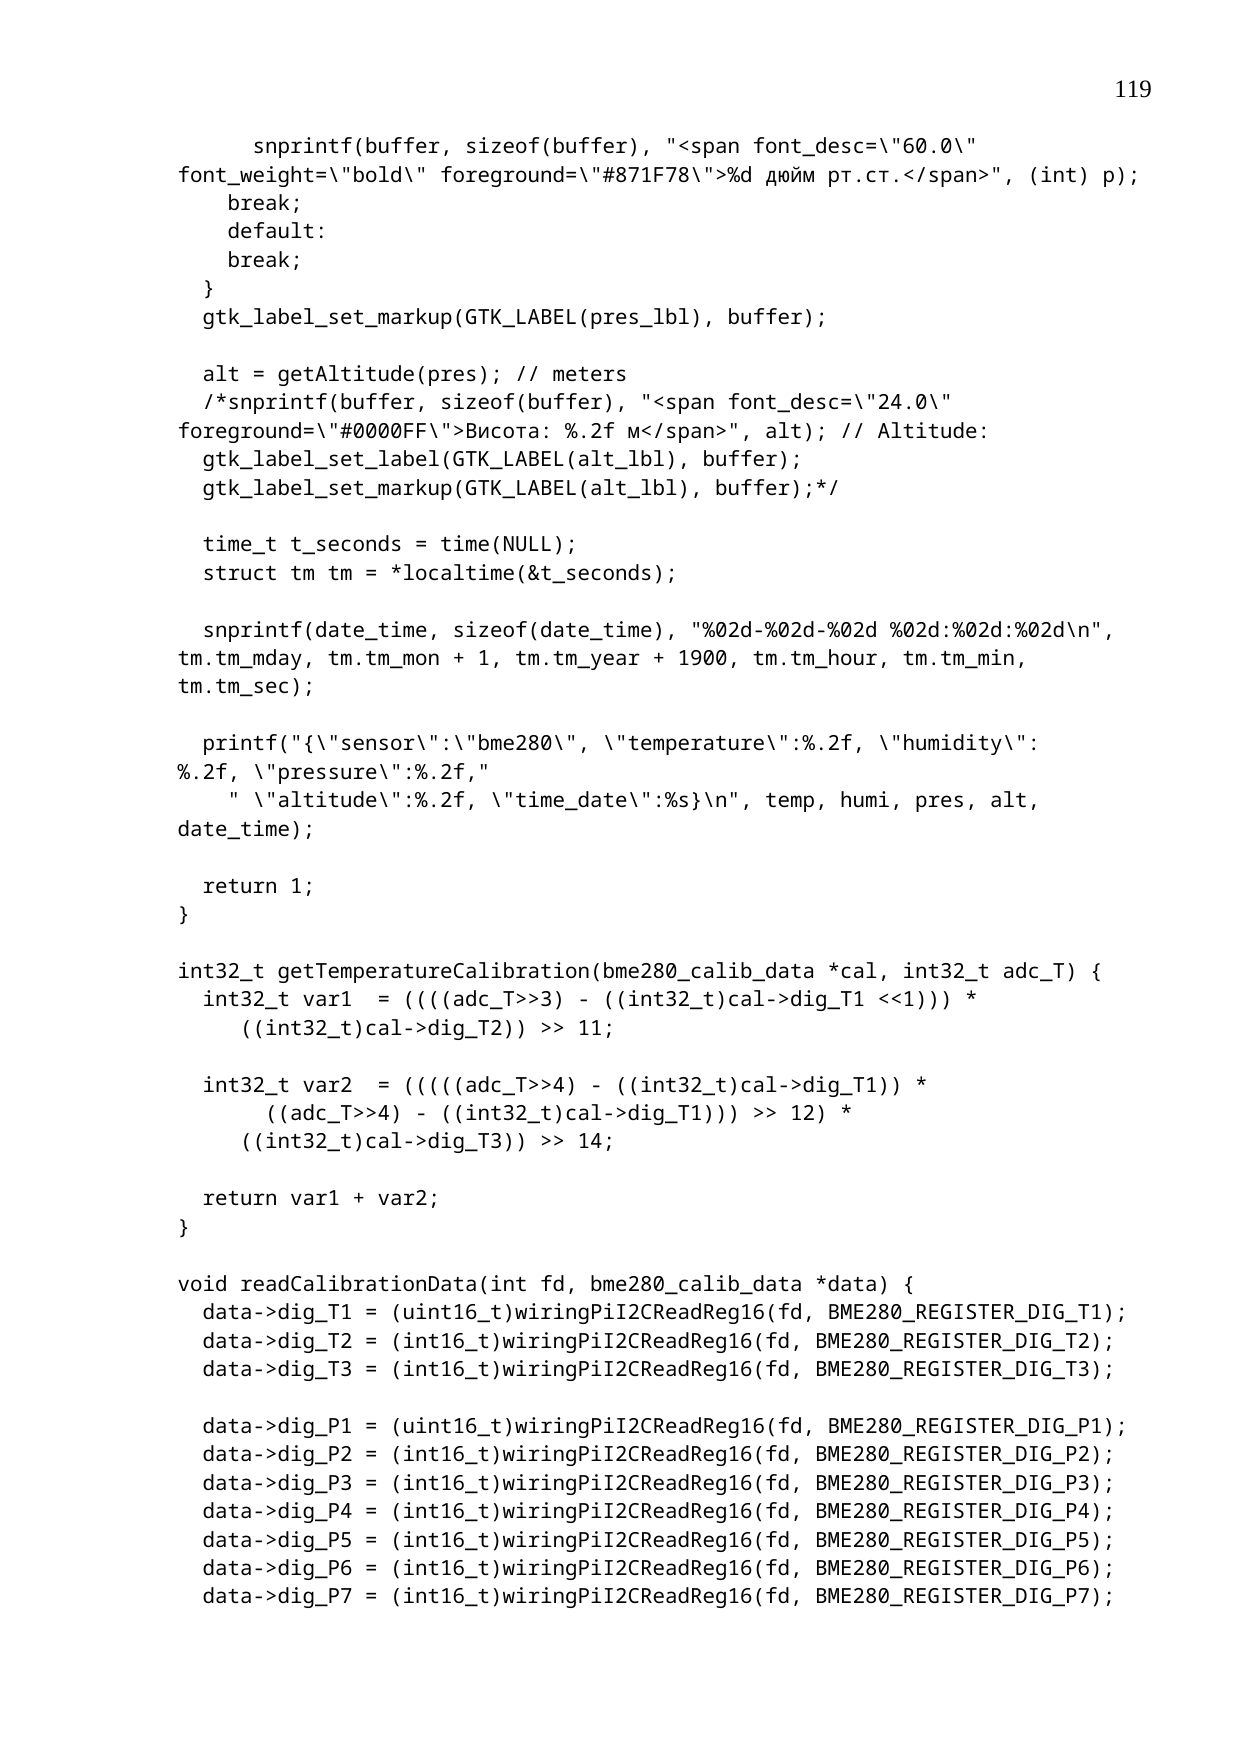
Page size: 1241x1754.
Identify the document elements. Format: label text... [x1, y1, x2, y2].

text gtk_label_set_label(GTK_LABEL(alt_lbl), buffer); [177, 444, 1152, 473]
text data->dig_P1 = (uint16_t)wiringPiI2CReadReg16(fd, BME280_REGISTER_DIG_P1); [177, 1411, 1152, 1439]
text ((int32_t)cal->dig_T3)) >> 14; [177, 1127, 1152, 1155]
text printf("{\"sensor\":\"bme280\", \"temperature\":%.2f, \"humidity\":%.2f, \"pressure\":%.2f," [177, 728, 1152, 785]
text data->dig_P3 = (int16_t)wiringPiI2CReadReg16(fd, BME280_REGISTER_DIG_P3); [177, 1468, 1152, 1496]
text snprintf(date_time, sizeof(date_time), "%02d-%02d-%02d %02d:%02d:%02d\n", tm.tm_mday, tm.tm_mon + 1, tm.tm_year + 1900, tm.tm_hour, tm.tm_min, tm.tm_sec); [177, 615, 1152, 700]
text data->dig_P7 = (int16_t)wiringPiI2CReadReg16(fd, BME280_REGISTER_DIG_P7); [177, 1582, 1152, 1610]
text " \"altitude\":%.2f, \"time_date\":%s}\n", temp, humi, pres, alt, date_time); [177, 785, 1152, 842]
text ((adc_T>>4) - ((int32_t)cal->dig_T1))) >> 12) * [177, 1098, 1152, 1127]
text time_t t_seconds = time(NULL); [177, 529, 1152, 558]
text alt = getAltitude(pres); // meters [177, 359, 1152, 387]
text gtk_label_set_markup(GTK_LABEL(pres_lbl), buffer); [177, 302, 1152, 330]
text int32_t var1 = ((((adc_T>>3) - ((int32_t)cal->dig_T1 <<1))) * [177, 984, 1152, 1013]
text data->dig_T1 = (uint16_t)wiringPiI2CReadReg16(fd, BME280_REGISTER_DIG_T1); [177, 1297, 1152, 1326]
text gtk_label_set_markup(GTK_LABEL(alt_lbl), buffer);*/ [177, 473, 1152, 501]
text /*snprintf(buffer, sizeof(buffer), "<span font_desc=\"24.0\" foreground=\"#0000FF\">Висота: %.2f м</span>", alt); // Altitude: [177, 387, 1152, 444]
text } [177, 899, 1152, 928]
text data->dig_P2 = (int16_t)wiringPiI2CReadReg16(fd, BME280_REGISTER_DIG_P2); [177, 1439, 1152, 1468]
text snprintf(buffer, sizeof(buffer), "<span font_desc=\"60.0\" font_weight=\"bold\" foreground=\"#871F78\">%d дюйм рт.ст.</span>", (int) p); [177, 131, 1152, 188]
text } [177, 1212, 1152, 1240]
text default: [177, 217, 1152, 245]
text return var1 + var2; [177, 1183, 1152, 1212]
text ((int32_t)cal->dig_T2)) >> 11; [177, 1013, 1152, 1041]
text break; [177, 188, 1152, 217]
text struct tm tm = *localtime(&t_seconds); [177, 558, 1152, 586]
text } [177, 273, 1152, 302]
text data->dig_P6 = (int16_t)wiringPiI2CReadReg16(fd, BME280_REGISTER_DIG_P6); [177, 1553, 1152, 1582]
text data->dig_T3 = (int16_t)wiringPiI2CReadReg16(fd, BME280_REGISTER_DIG_T3); [177, 1354, 1152, 1383]
text int32_t var2 = (((((adc_T>>4) - ((int32_t)cal->dig_T1)) * [177, 1070, 1152, 1098]
text int32_t getTemperatureCalibration(bme280_calib_data *cal, int32_t adc_T) { [177, 956, 1152, 984]
text data->dig_T2 = (int16_t)wiringPiI2CReadReg16(fd, BME280_REGISTER_DIG_T2); [177, 1326, 1152, 1354]
text data->dig_P4 = (int16_t)wiringPiI2CReadReg16(fd, BME280_REGISTER_DIG_P4); [177, 1496, 1152, 1525]
text data->dig_P5 = (int16_t)wiringPiI2CReadReg16(fd, BME280_REGISTER_DIG_P5); [177, 1525, 1152, 1553]
text void readCalibrationData(int fd, bme280_calib_data *data) { [177, 1269, 1152, 1297]
text break; [177, 245, 1152, 273]
text return 1; [177, 871, 1152, 899]
